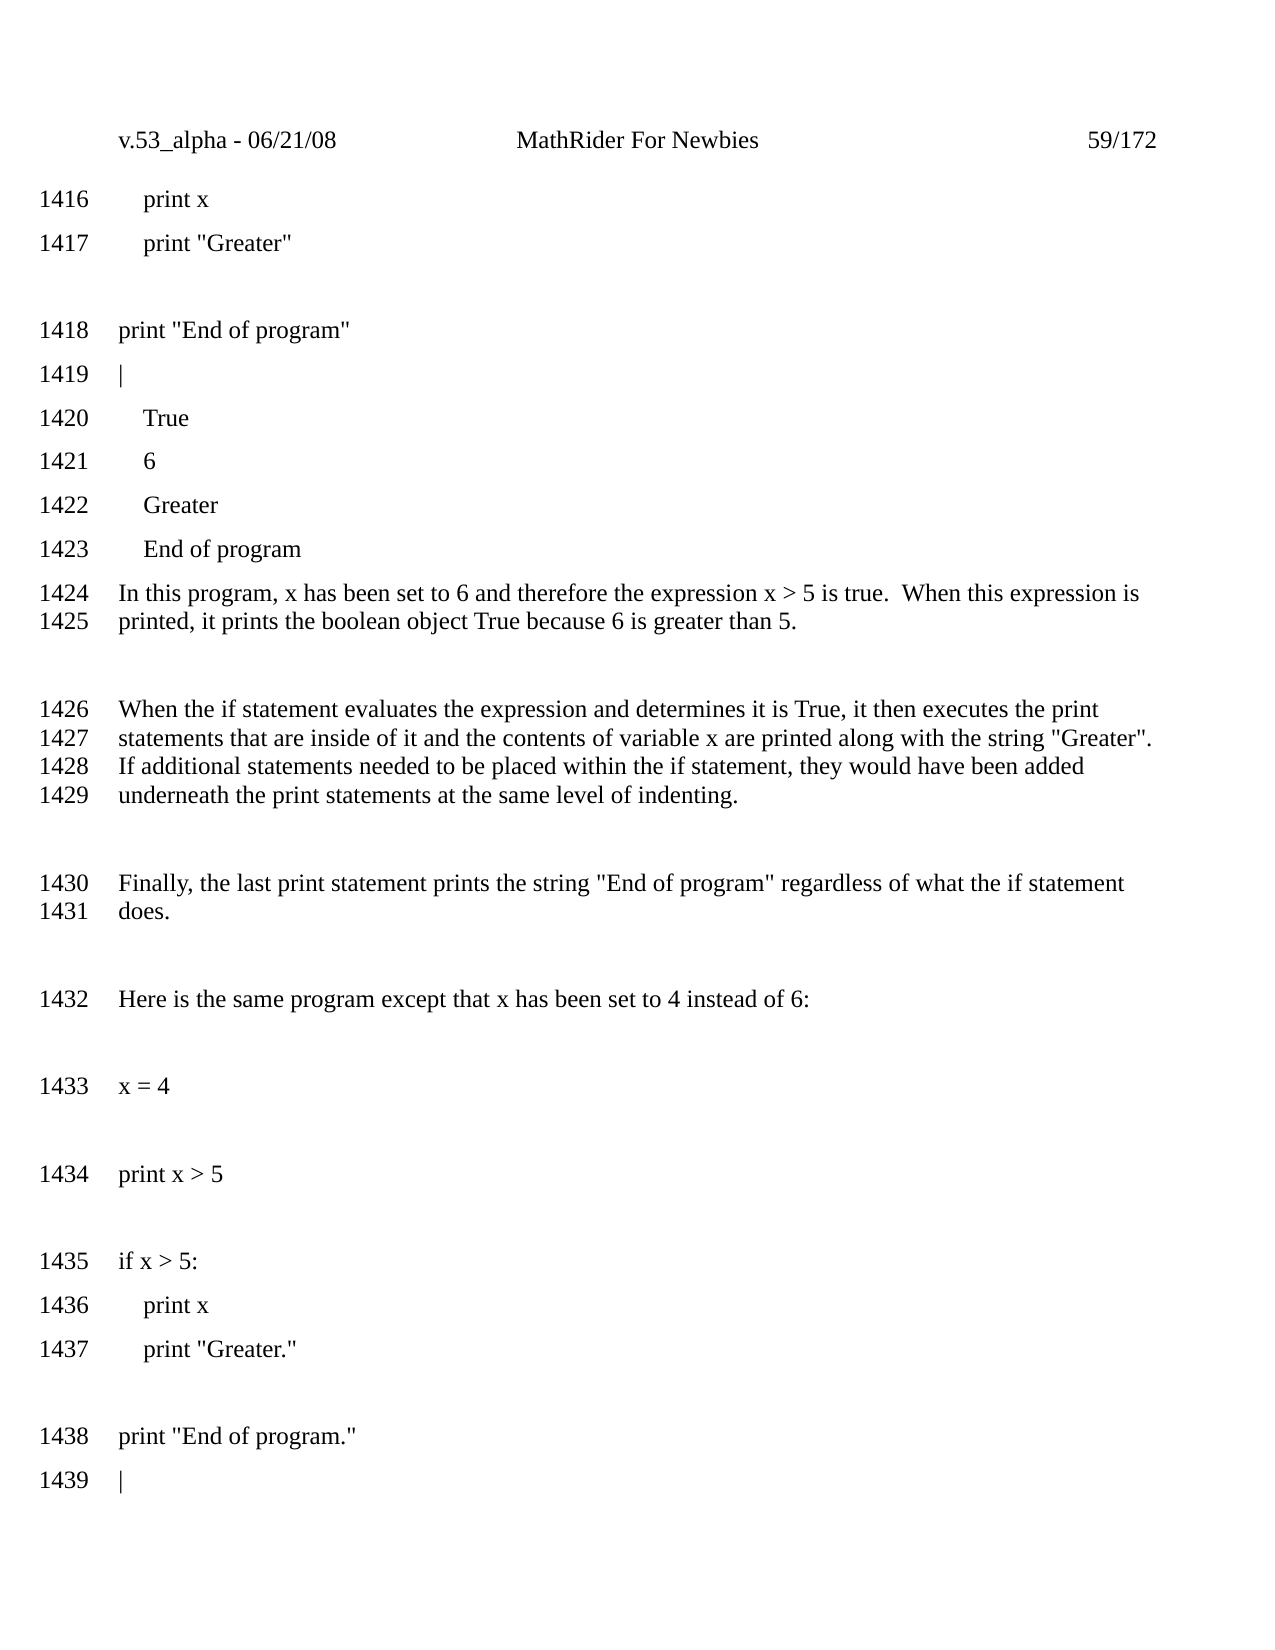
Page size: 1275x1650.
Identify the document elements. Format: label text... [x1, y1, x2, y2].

text In this program, x has been set to 6 and therefore the expression x > 5 is true. When this expression is printed, it prints the boolean object True because 6 is greater than 5. [118, 578, 1157, 635]
text Greater [118, 490, 1157, 519]
text | [118, 359, 1157, 388]
text print "End of program." [118, 1421, 1157, 1450]
text When the if statement evaluates the expression and determines it is True, it then executes the print statements that are inside of it and the contents of variable x are printed along with the string "Greater". If additional statements needed to be placed within the if statement, they would have been added underneath the print statements at the same level of indenting. [118, 694, 1157, 809]
text x = 4 [118, 1071, 1157, 1100]
text print "End of program" [118, 315, 1157, 344]
text print "Greater." [118, 1334, 1157, 1363]
text Here is the same program except that x has been set to 4 instead of 6: [118, 984, 1157, 1013]
text print x [118, 184, 1157, 213]
text | [118, 1465, 1157, 1494]
text True [118, 403, 1157, 431]
text if x > 5: [118, 1246, 1157, 1275]
text print x > 5 [118, 1159, 1157, 1188]
text End of program [118, 534, 1157, 563]
text print "Greater" [118, 228, 1157, 256]
text Finally, the last print statement prints the string "End of program" regardless of what the if statement does. [118, 868, 1157, 925]
text 6 [118, 446, 1157, 475]
text print x [118, 1290, 1157, 1319]
